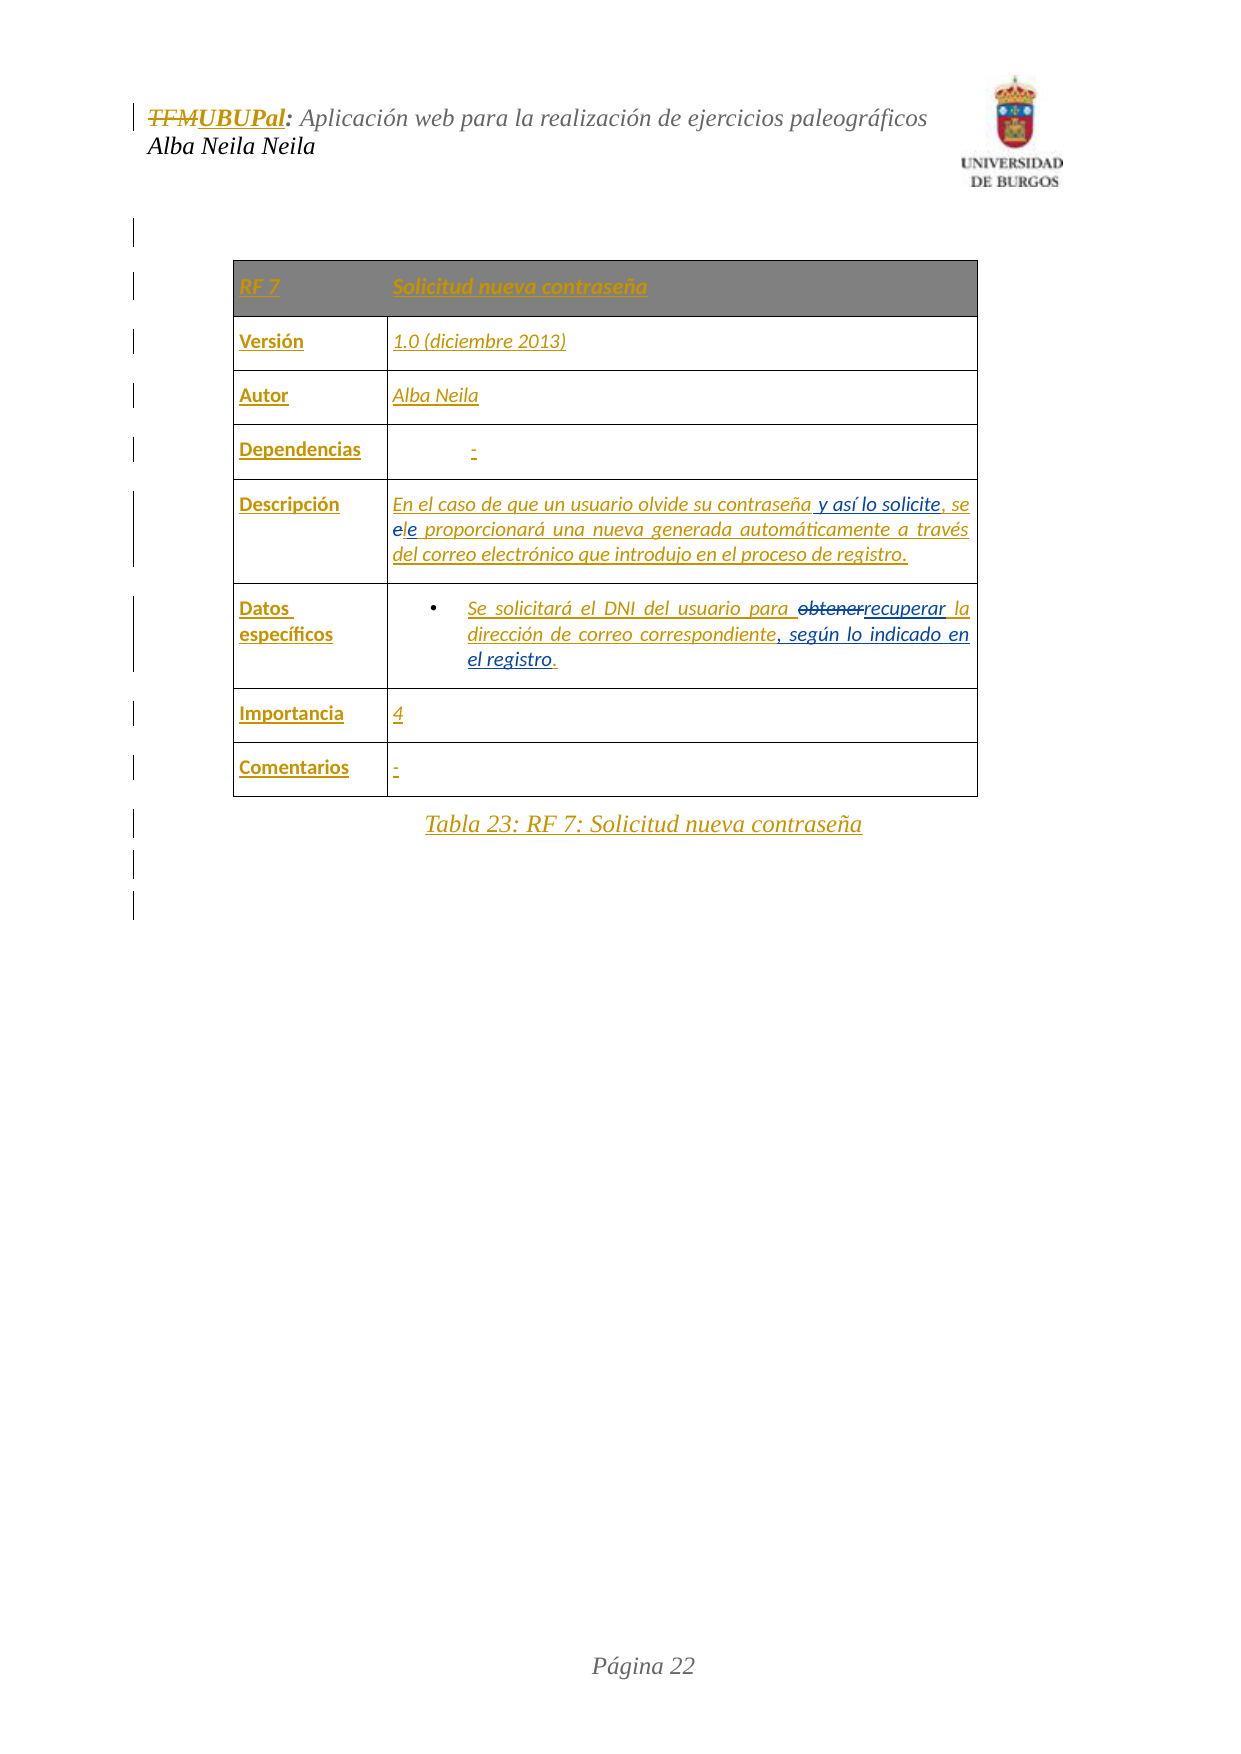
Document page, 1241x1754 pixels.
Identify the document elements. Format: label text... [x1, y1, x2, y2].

text [226, 218, 1063, 247]
text Tabla 23: RF 7: Solicitud nueva contraseña [226, 809, 1063, 838]
table_cell Versión [234, 317, 387, 370]
table_cell En el caso de que un usuario olvide su contraseña y así lo solicite, se le proporcionará una nueva generada automáticamente a través del correo electrónico que introdujo en el proceso de registro. [388, 480, 977, 583]
table_header RF 7 [234, 261, 387, 316]
table_cell Autor [234, 371, 387, 424]
table_cell - [388, 743, 977, 796]
table_cell Importancia [234, 689, 387, 742]
table_cell Comentarios [234, 743, 387, 796]
table_cell Dependencias [234, 425, 387, 478]
table_header Solicitud nueva contraseña [387, 261, 977, 316]
table_cell 4 [388, 689, 977, 742]
table_cell Descripción [234, 480, 387, 583]
table_cell Datos específicos [234, 584, 387, 688]
table_cell - [388, 425, 977, 478]
picture [961, 75, 1063, 187]
table_cell Alba Neila [388, 371, 977, 424]
table_cell Se solicitará el DNI del usuario para recuperar la dirección de correo correspondiente, según lo indicado en el registro. [388, 584, 977, 688]
table_cell 1.0 (diciembre 2013) [388, 317, 977, 370]
